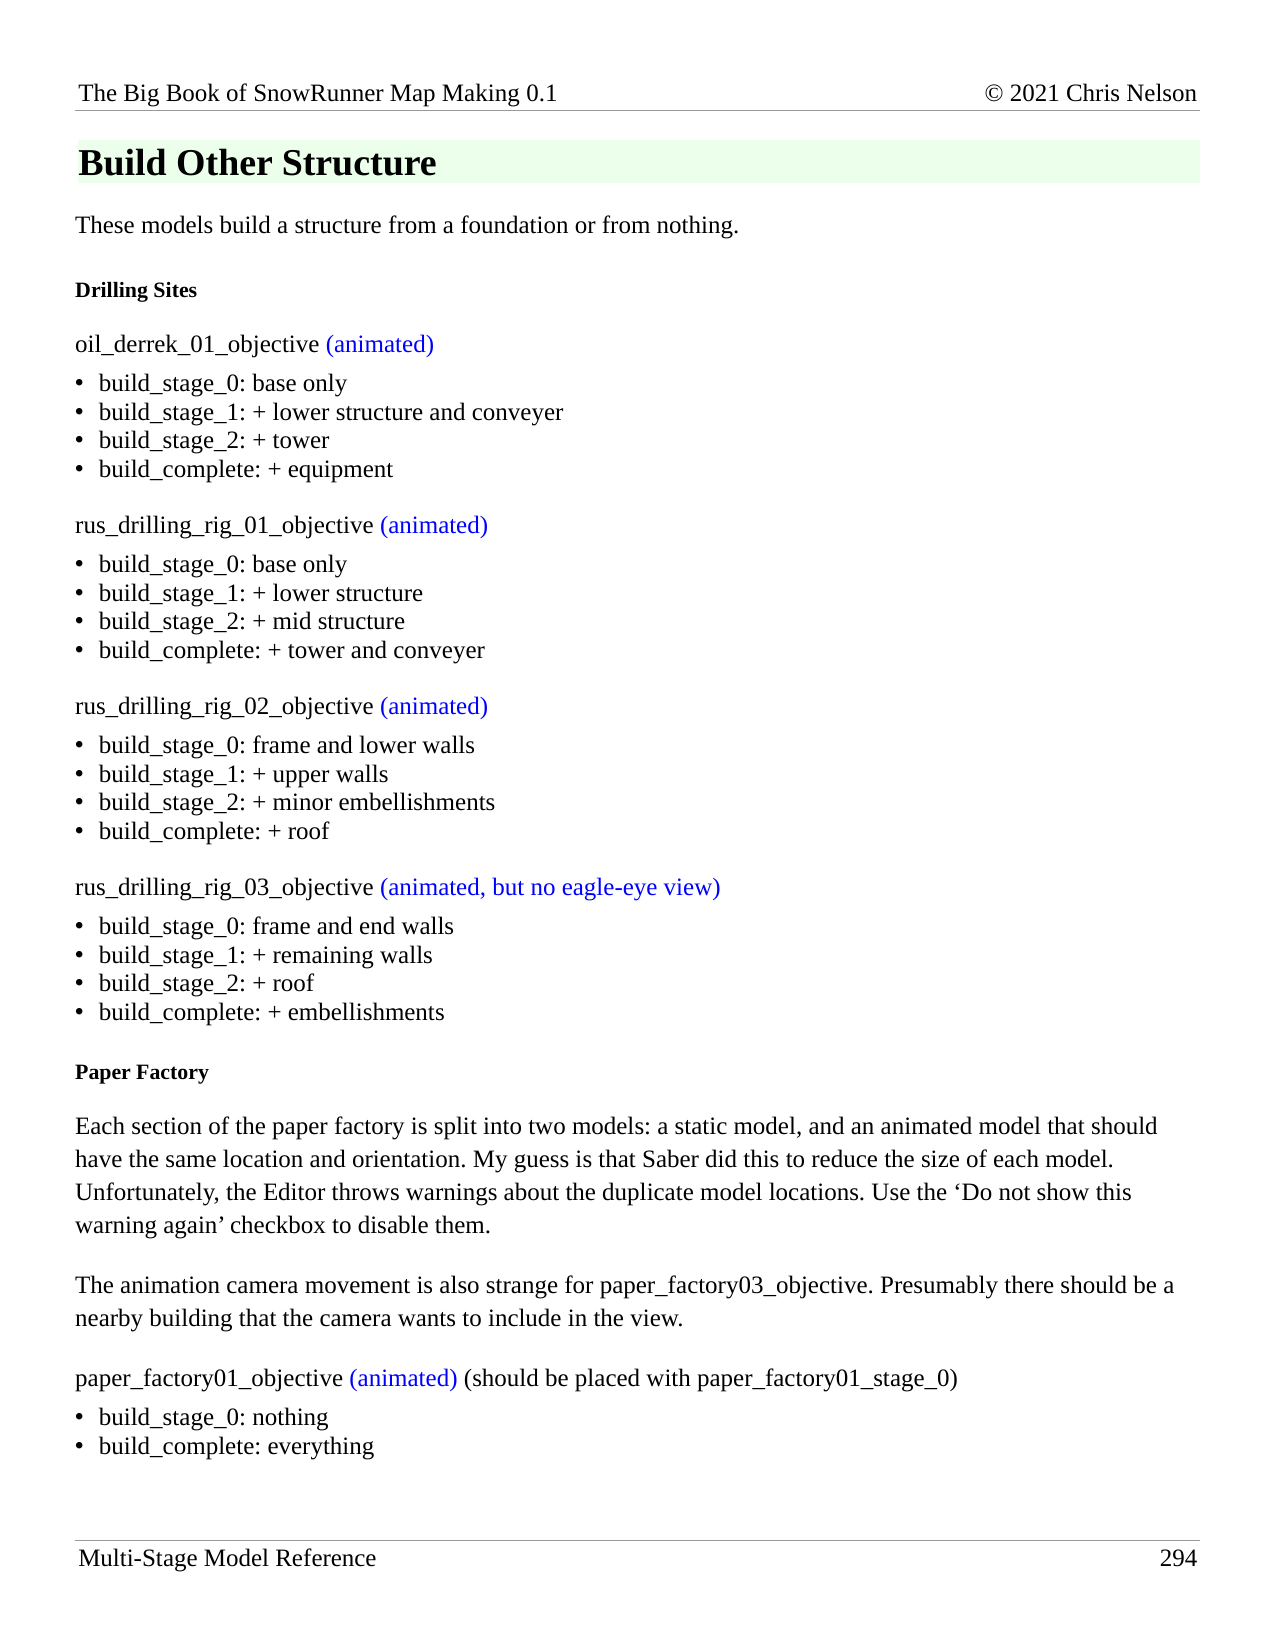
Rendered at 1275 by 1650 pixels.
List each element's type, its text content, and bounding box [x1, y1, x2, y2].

list build_stage_1: + remaining walls [75, 940, 1200, 968]
list build_complete: + equipment [75, 454, 1200, 483]
subtitle Paper Factory [75, 1059, 1200, 1084]
list build_stage_1: + upper walls [75, 759, 1200, 787]
list build_stage_2: + minor embellishments [75, 787, 1200, 816]
subtitle oil_derrek_01_objective (animated) [75, 329, 1200, 357]
list build_complete: + tower and conveyer [75, 635, 1200, 664]
list build_stage_0: base only [75, 368, 1200, 397]
list build_stage_2: + tower [75, 425, 1200, 454]
list build_stage_1: + lower structure and conveyer [75, 397, 1200, 425]
list build_stage_0: nothing [75, 1402, 1200, 1431]
subtitle Drilling Sites [75, 277, 1200, 302]
list build_stage_0: frame and end walls [75, 911, 1200, 940]
list build_complete: + roof [75, 816, 1200, 845]
list build_complete: everything [75, 1431, 1200, 1460]
subtitle Build Other Structure [78, 140, 1200, 183]
list build_complete: + embellishments [75, 997, 1200, 1026]
subtitle paper_factory01_objective (animated) (should be placed with paper_factory01_stage_0) [75, 1363, 1200, 1392]
subtitle rus_drilling_rig_03_objective (animated, but no eagle-eye view) [75, 872, 1200, 901]
subtitle rus_drilling_rig_02_objective (animated) [75, 691, 1200, 719]
text The animation camera movement is also strange for paper_factory03_objective. Presumably there should be a nearby building that the camera wants to include in the view. [75, 1270, 1200, 1332]
list build_stage_0: base only [75, 549, 1200, 578]
list build_stage_2: + mid structure [75, 606, 1200, 635]
subtitle rus_drilling_rig_01_objective (animated) [75, 510, 1200, 538]
list build_stage_0: frame and lower walls [75, 730, 1200, 759]
text Each section of the paper factory is split into two models: a static model, and an animated model that should have the same location and orientation. My guess is that Saber did this to reduce the size of each model. Unfortunately, the Editor throws warnings about the duplicate model locations. Use the ‘Do not show this warning again’ checkbox to disable them. [75, 1111, 1200, 1239]
list build_stage_1: + lower structure [75, 578, 1200, 606]
list build_stage_2: + roof [75, 968, 1200, 997]
text These models build a structure from a foundation or from nothing. [75, 211, 1200, 239]
